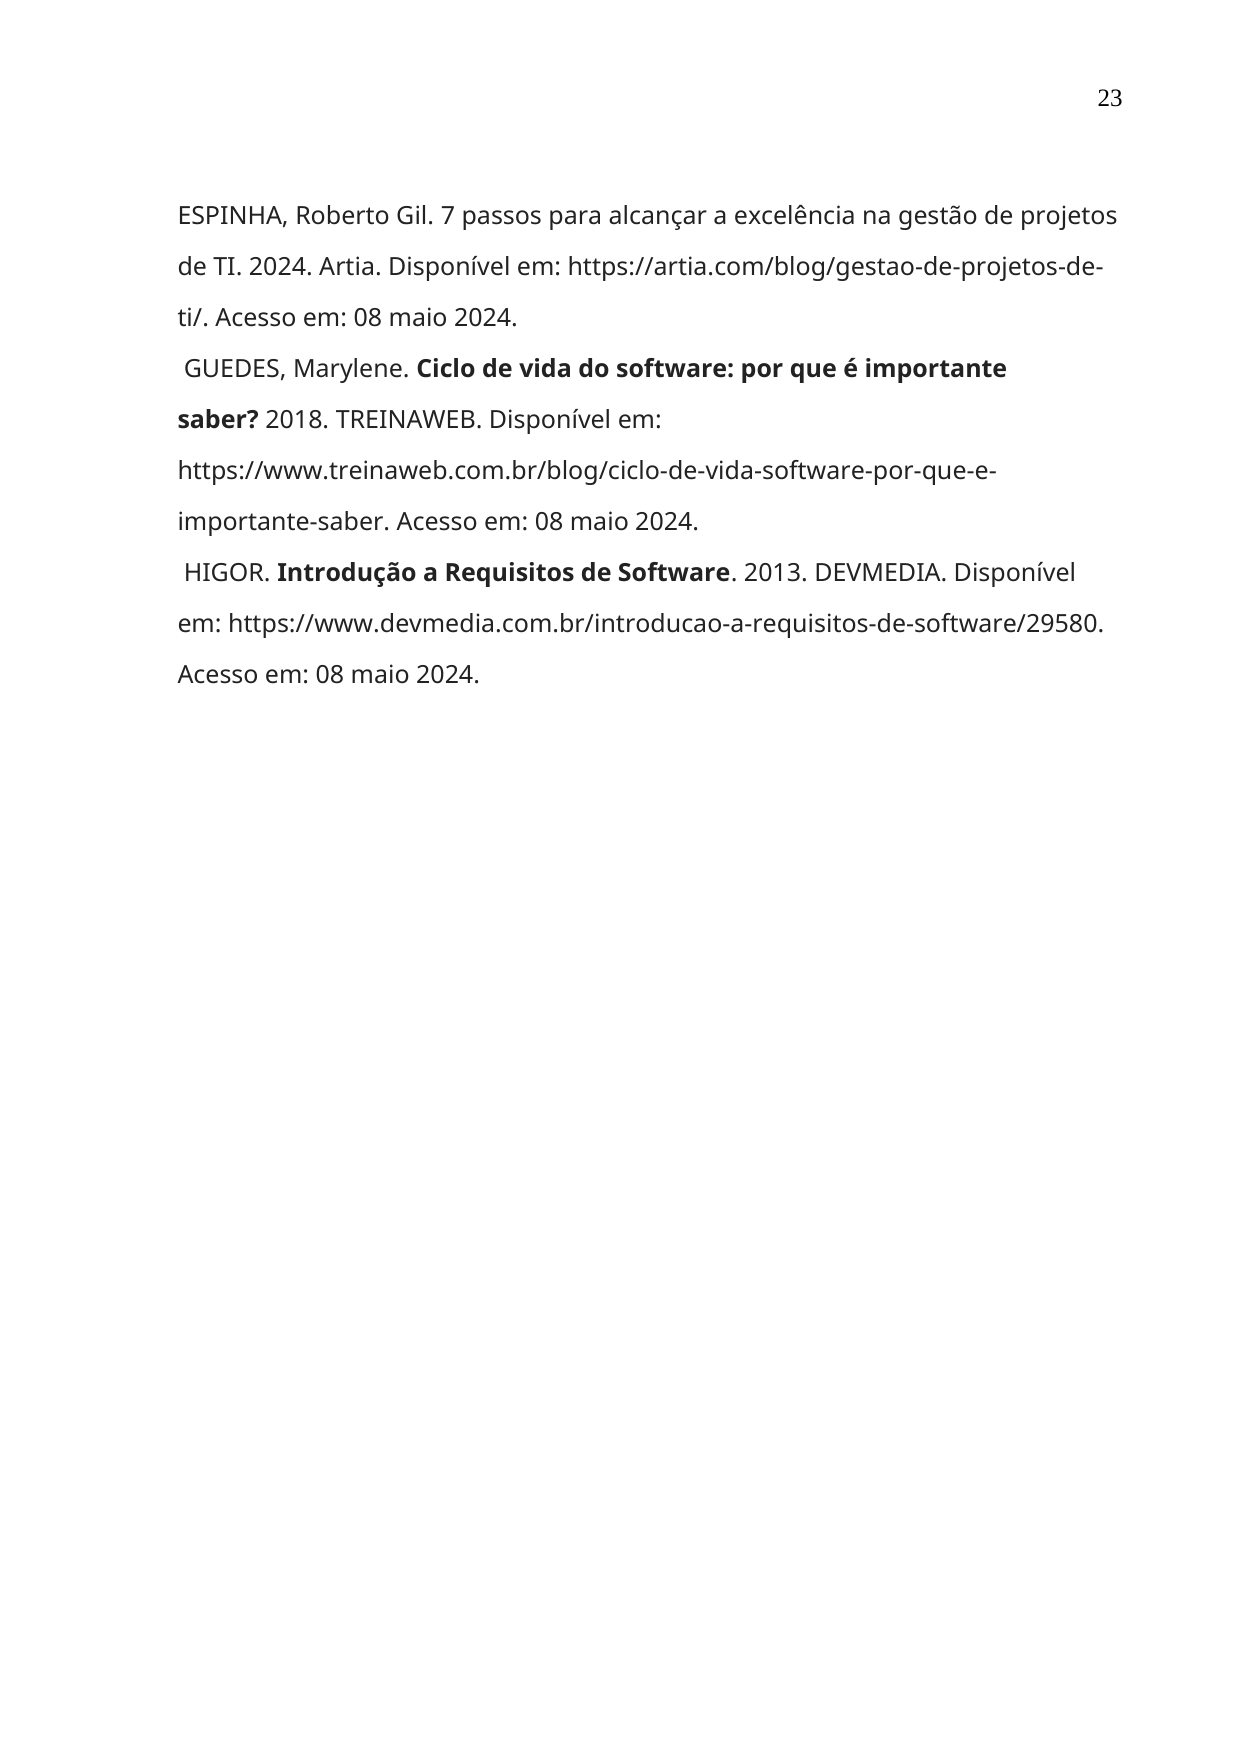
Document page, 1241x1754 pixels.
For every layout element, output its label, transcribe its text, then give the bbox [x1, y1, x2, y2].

text HIGOR. Introdução a Requisitos de Software. 2013. DEVMEDIA. Disponível em: https://www.devmedia.com.br/introducao-a-requisitos-de-software/29580. Acesso em: 08 maio 2024. [177, 555, 1122, 691]
text GUEDES, Marylene. Ciclo de vida do software: por que é importante saber? 2018. TREINAWEB. Disponível em: https://www.treinaweb.com.br/blog/ciclo-de-vida-software-por-que-e-importante-saber. Acesso em: 08 maio 2024. [177, 351, 1122, 538]
text ESPINHA, Roberto Gil. 7 passos para alcançar a excelência na gestão de projetos de TI. 2024. Artia. Disponível em: https://artia.com/blog/gestao-de-projetos-de-ti/. Acesso em: 08 maio 2024. [177, 198, 1122, 334]
